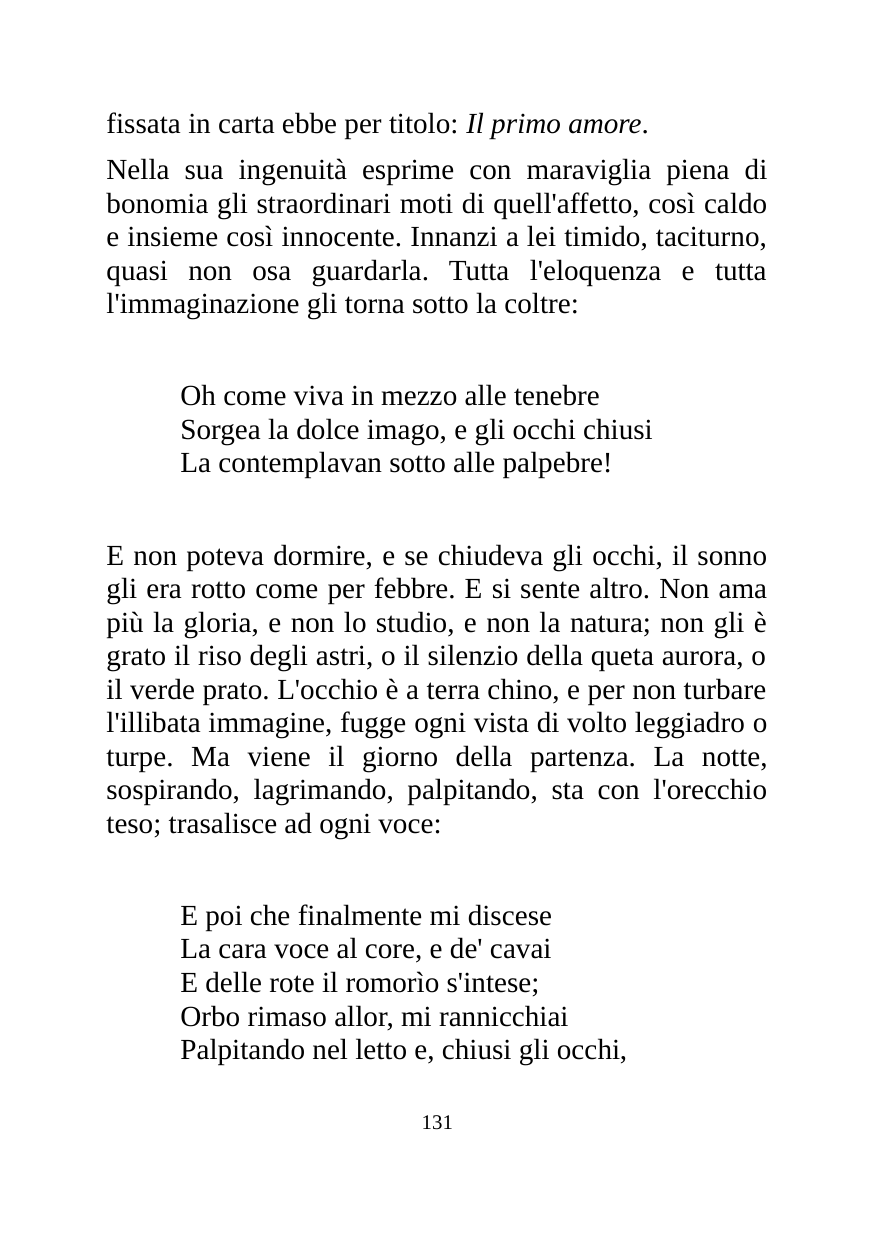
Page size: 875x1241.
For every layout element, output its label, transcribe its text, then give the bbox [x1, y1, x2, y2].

text E non poteva dormire, e se chiudeva gli occhi, il sonno gli era rotto come per febbre. E si sente altro. Non ama più la gloria, e non lo studio, e non la natura; non gli è grato il riso degli astri, o il silenzio della queta aurora, o il verde prato. L'occhio è a terra chino, e per non turbare l'illibata immagine, fugge ogni vista di volto leggiadro o turpe. Ma viene il giorno della partenza. La notte, sospirando, lagrimando, palpitando, sta con l'orecchio teso; trasalisce ad ogni voce: [106, 538, 768, 839]
text E poi che finalmente mi discese La cara voce al core, e de' cavai E delle rote il romorìo s'intese; Orbo rimaso allor, mi rannicchiai Palpitando nel letto e, chiusi gli occhi, [180, 898, 768, 1066]
text Oh come viva in mezzo alle tenebre Sorgea la dolce imago, e gli occhi chiusi La contemplavan sotto alle palpebre! [180, 378, 768, 479]
text Nella sua ingenuità esprime con maraviglia piena di bonomia gli straordinari moti di quell'affetto, così caldo e insieme così innocente. Innanzi a lei timido, taciturno, quasi non osa guardarla. Tutta l'eloquenza e tutta l'immaginazione gli torna sotto la coltre: [106, 152, 768, 320]
text fissata in carta ebbe per titolo: Il primo amore. [106, 106, 768, 140]
